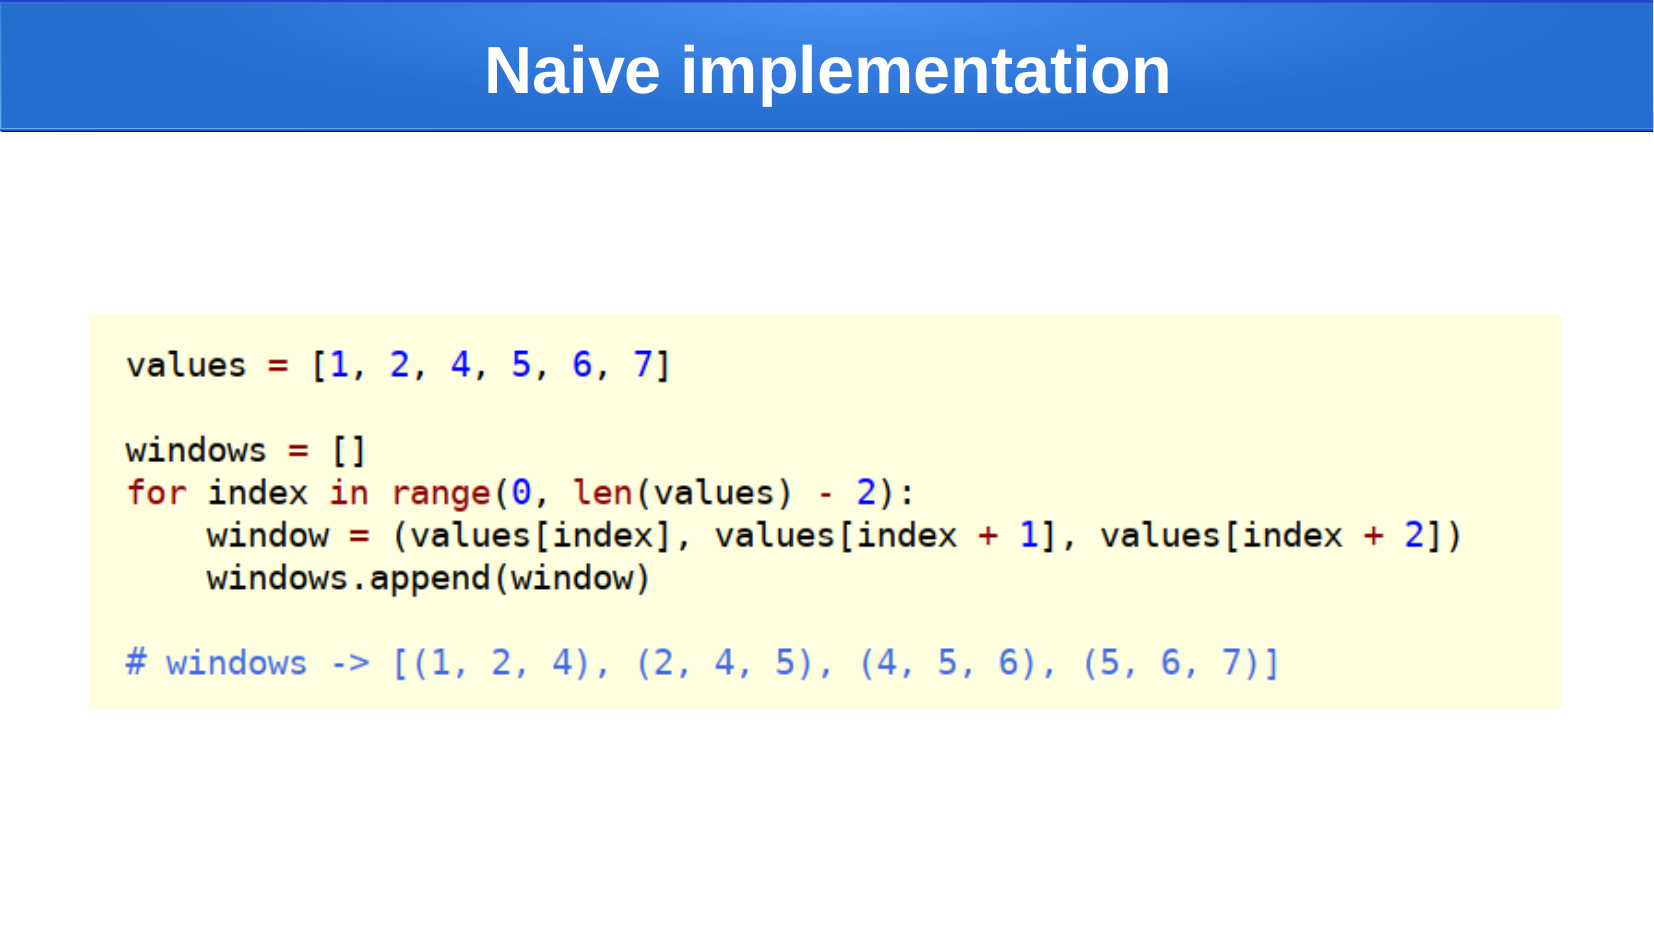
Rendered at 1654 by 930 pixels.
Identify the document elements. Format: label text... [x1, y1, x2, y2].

picture [89, 314, 1561, 710]
title Naive implementation [82, 5, 1576, 135]
